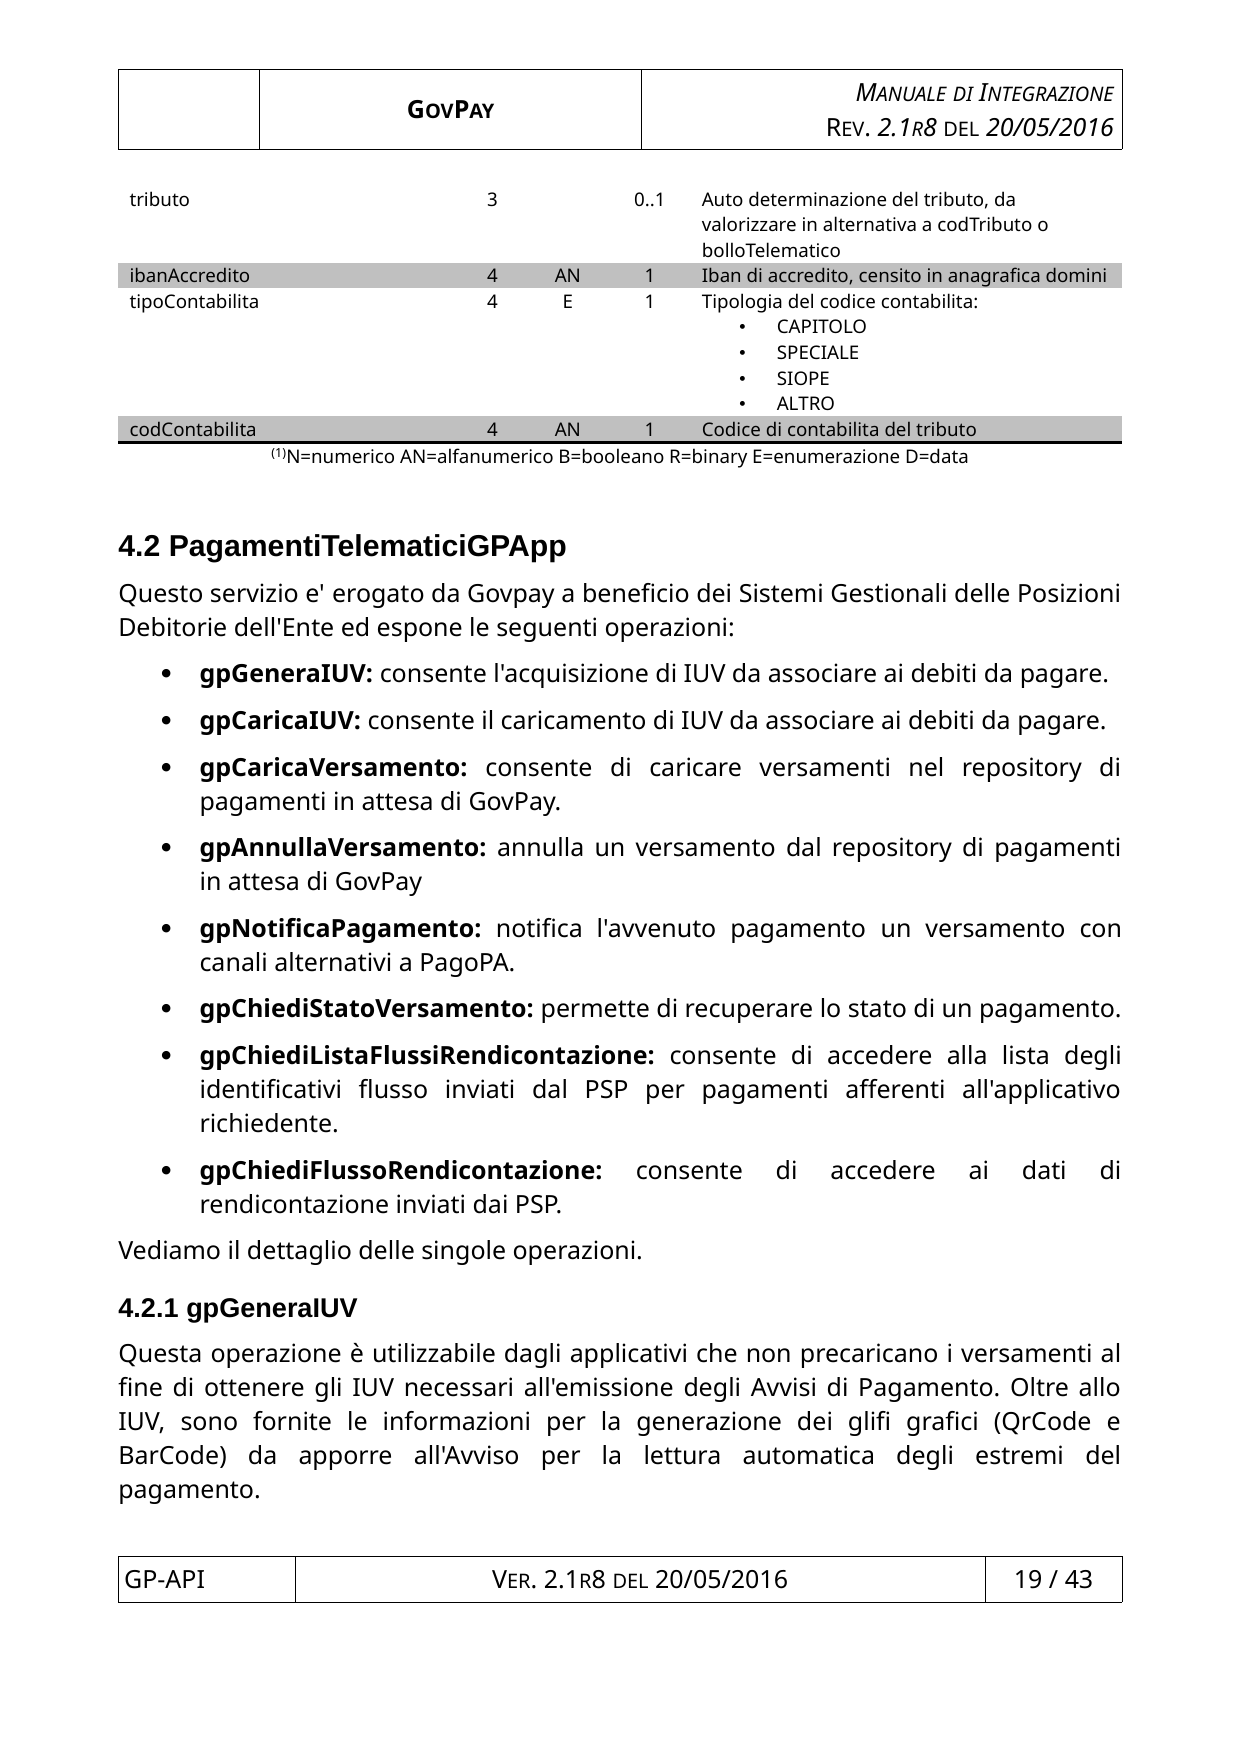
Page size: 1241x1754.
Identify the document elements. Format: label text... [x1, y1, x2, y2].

table_cell 0..1 [609, 186, 690, 263]
subtitle PagamentiTelematiciGPApp [118, 528, 1122, 563]
list gpChiediListaFlussiRendicontazione: consente di accedere alla lista degli identificativi flusso inviati dal PSP per pagamenti afferenti all'applicativo richiedente. [162, 1038, 1122, 1140]
table_cell ibanAccredito [118, 263, 458, 288]
text Questa operazione è utilizzabile dagli applicativi che non precaricano i versamenti al fine di ottenere gli IUV necessari all'emissione degli Avvisi di Pagamento. Oltre allo IUV, sono fornite le informazioni per la generazione dei glifi grafici (QrCode e BarCode) da apporre all'Avviso per la lettura automatica degli estremi del pagamento. [118, 1336, 1122, 1506]
table_cell 1 [609, 416, 690, 441]
table_cell 4 [458, 288, 526, 416]
list gpNotificaPagamento: notifica l'avvenuto pagamento un versamento con canali alternativi a PagoPA. [162, 910, 1122, 978]
table_cell AN [526, 263, 609, 288]
table_cell Iban di accredito, censito in anagrafica domini [690, 263, 1122, 288]
list gpCaricaIUV: consente il caricamento di IUV da associare ai debiti da pagare. [162, 703, 1122, 737]
table_cell 4 [458, 416, 526, 441]
table_cell Auto determinazione del tributo, da valorizzare in alternativa a codTributo o bolloTelematico [690, 186, 1122, 263]
table_cell 3 [458, 186, 526, 263]
table_cell 4 [458, 263, 526, 288]
list gpCaricaVersamento: consente di caricare versamenti nel repository di pagamenti in attesa di GovPay. [162, 749, 1122, 817]
text Questo servizio e' erogato da Govpay a beneficio dei Sistemi Gestionali delle Posizioni Debitorie dell'Ente ed espone le seguenti operazioni: [118, 575, 1122, 643]
list gpAnnullaVersamento: annulla un versamento dal repository di pagamenti in attesa di GovPay [162, 830, 1122, 898]
table_cell Tipologia del codice contabilita: CAPITOLO SPECIALE SIOPE ALTRO [690, 288, 1122, 416]
table_cell 1 [609, 263, 690, 288]
list gpChiediFlussoRendicontazione: consente di accedere ai dati di rendicontazione inviati dai PSP. [162, 1152, 1122, 1220]
table_cell E [526, 288, 609, 416]
table_cell 1 [609, 288, 690, 416]
list gpChiediStatoVersamento: permette di recuperare lo stato di un pagamento. [162, 991, 1122, 1025]
table_cell Codice di contabilita del tributo [690, 416, 1122, 441]
subtitle gpGeneraIUV [118, 1292, 1122, 1323]
text Vediamo il dettaglio delle singole operazioni. [118, 1233, 1122, 1267]
table_cell tributo [118, 186, 458, 263]
table_cell tipoContabilita [118, 288, 458, 416]
text (1)N=numerico AN=alfanumerico B=booleano R=binary E=enumerazione D=data [118, 444, 1122, 469]
table_cell AN [526, 416, 609, 441]
list gpGeneraIUV: consente l'acquisizione di IUV da associare ai debiti da pagare. [162, 656, 1122, 690]
table_cell [526, 186, 609, 263]
table_cell codContabilita [118, 416, 458, 441]
